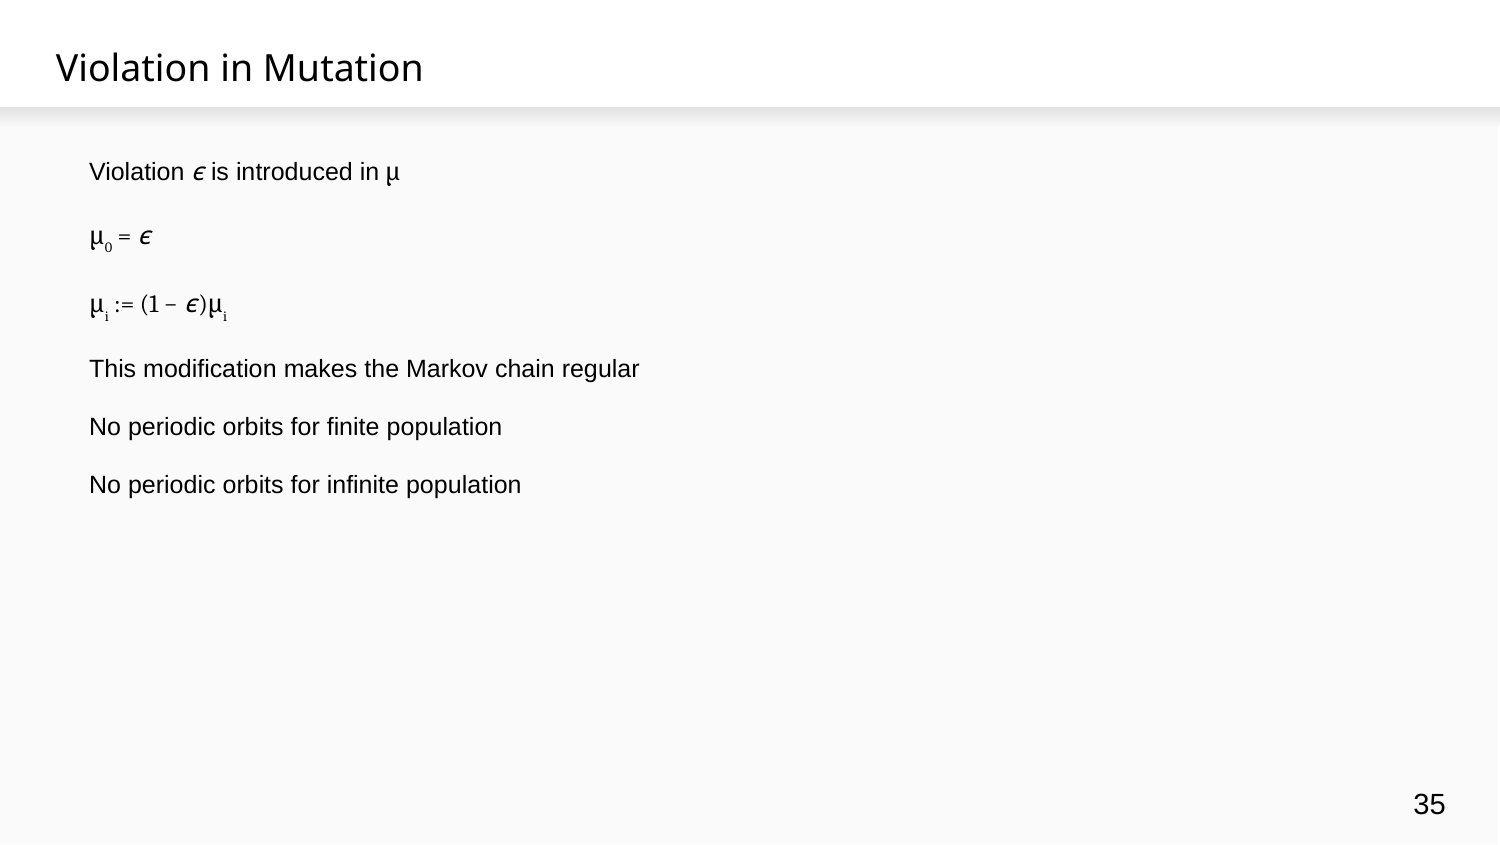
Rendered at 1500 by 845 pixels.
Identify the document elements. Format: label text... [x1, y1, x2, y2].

text_box Violation є is introduced in μ μ0 = є μi := (1 − є)μi This modification makes the Markov chain regular No periodic orbits for finite population No periodic orbits for infinite population [74, 146, 656, 498]
title Violation in Mutation [55, 17, 1500, 117]
